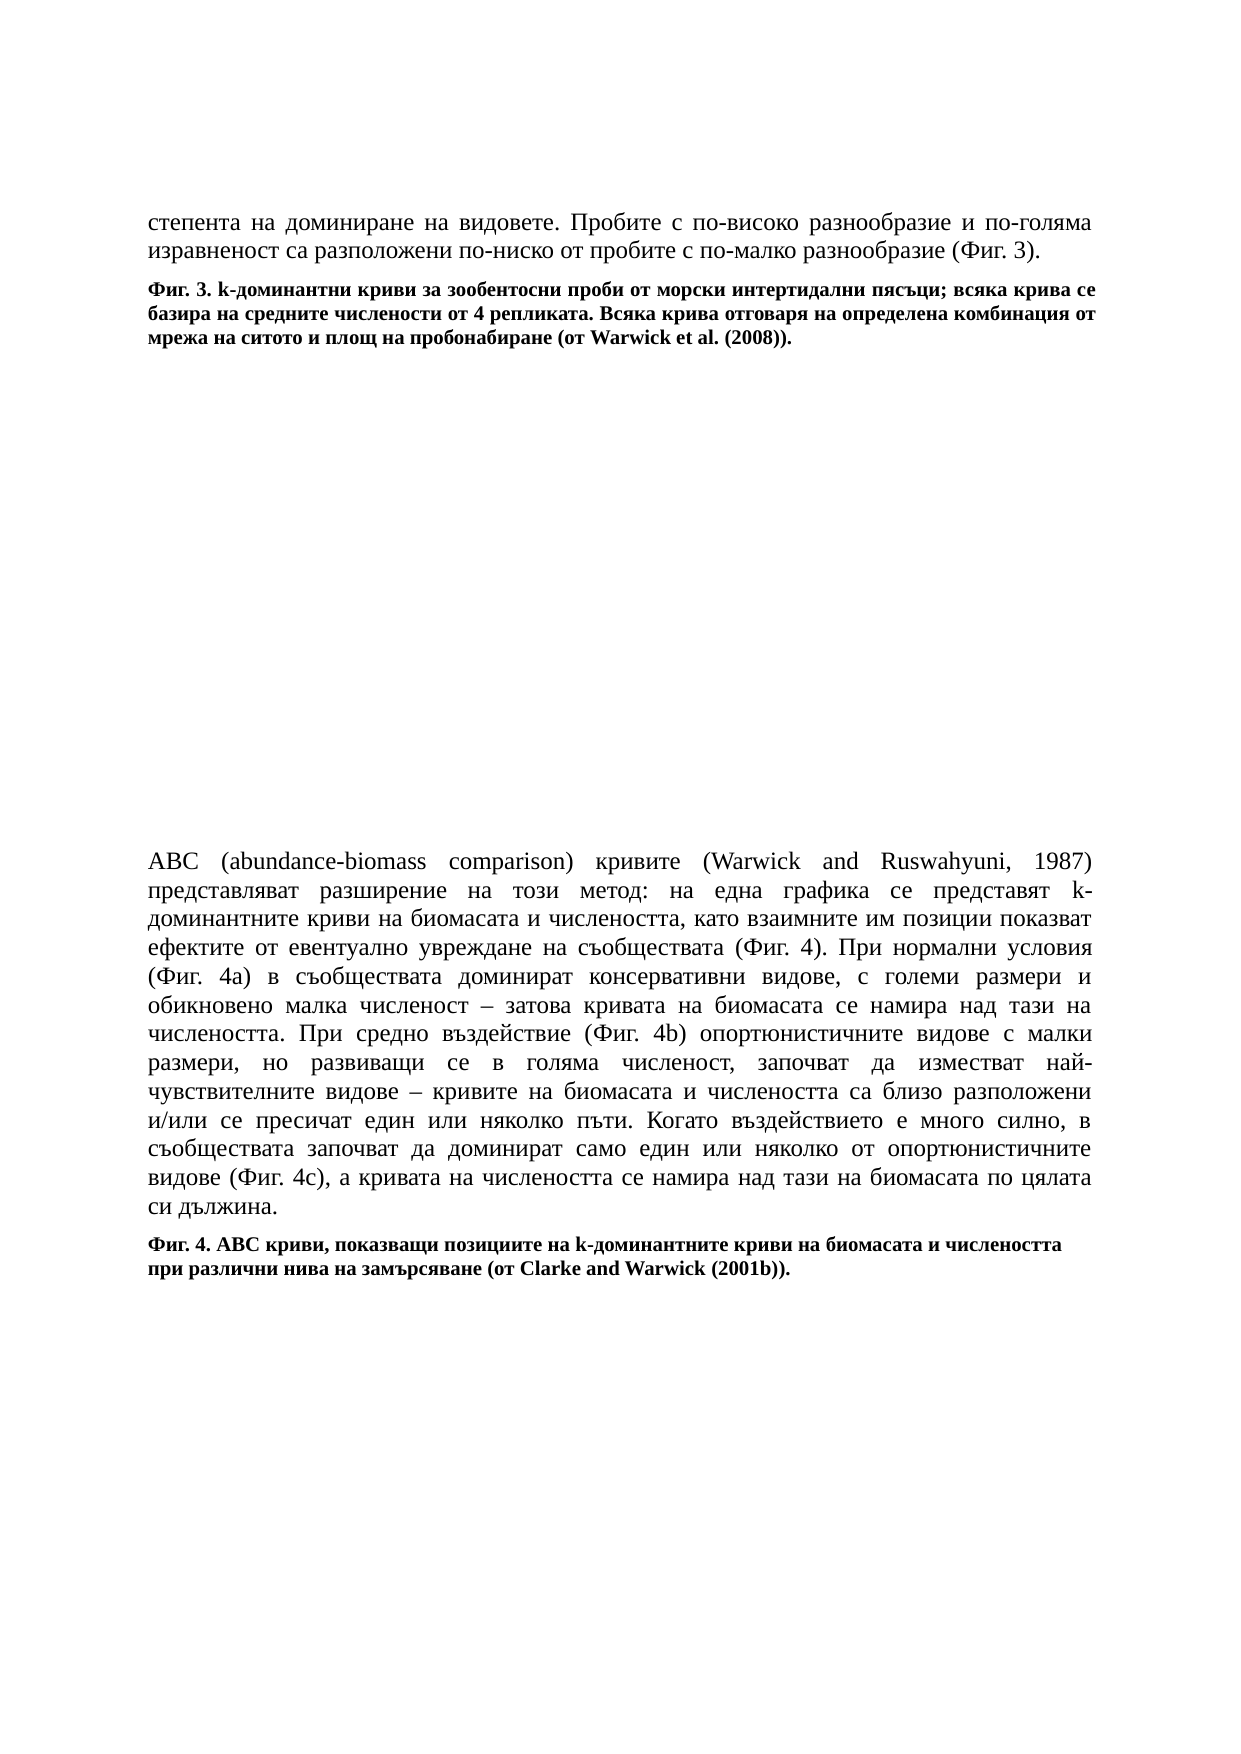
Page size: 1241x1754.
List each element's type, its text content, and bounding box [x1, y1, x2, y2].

text степента на доминиране на видовете. Пробите с по-високо разнообразие и по-голяма изравненост са разположени по-ниско от пробите с по-малко разнообразие (Фиг. 3). [148, 207, 1093, 264]
text ABC (abundance-biomass comparison) кривите (Warwick and Ruswahyuni, 1987) представляват разширение на този метод: на една графика се представят k-доминантните криви на биомасата и числеността, като взаимните им позиции показват ефектите от евентуално увреждане на съобществата (Фиг. 4). При нормални условия (Фиг. 4а) в съобществата доминират консервативни видове, с големи размери и обикновено малка численост – затова кривата на биомасата се намира над тази на числеността. При средно въздействие (Фиг. 4b) опортюнистичните видове с малки размери, но развиващи се в голяма численост, започват да изместват най-чувствителните видове – кривите на биомасата и числеността са близо разположени и/или се пресичат един или няколко пъти. Когато въздействието е много силно, в съобществата започват да доминират само един или няколко от опортюнистичните видове (Фиг. 4c), а кривата на числеността се намира над тази на биомасата по цялата си дължина. [148, 846, 1093, 1220]
text Фиг. 4. ABC криви, показващи позициите на k-доминантните криви на биомасата и числеността при различни нива на замърсяване (от Clarke and Warwick (2001b)). [148, 1232, 1063, 1280]
text Фиг. 3. k-доминантни криви за зообентосни проби от морски интертидални пясъци; всяка крива се базира на средните числености от 4 репликата. Всяка крива отговаря на определена комбинация от мрежа на ситото и площ на пробонабиране (от Warwick et al. (2008)). [148, 277, 1097, 349]
